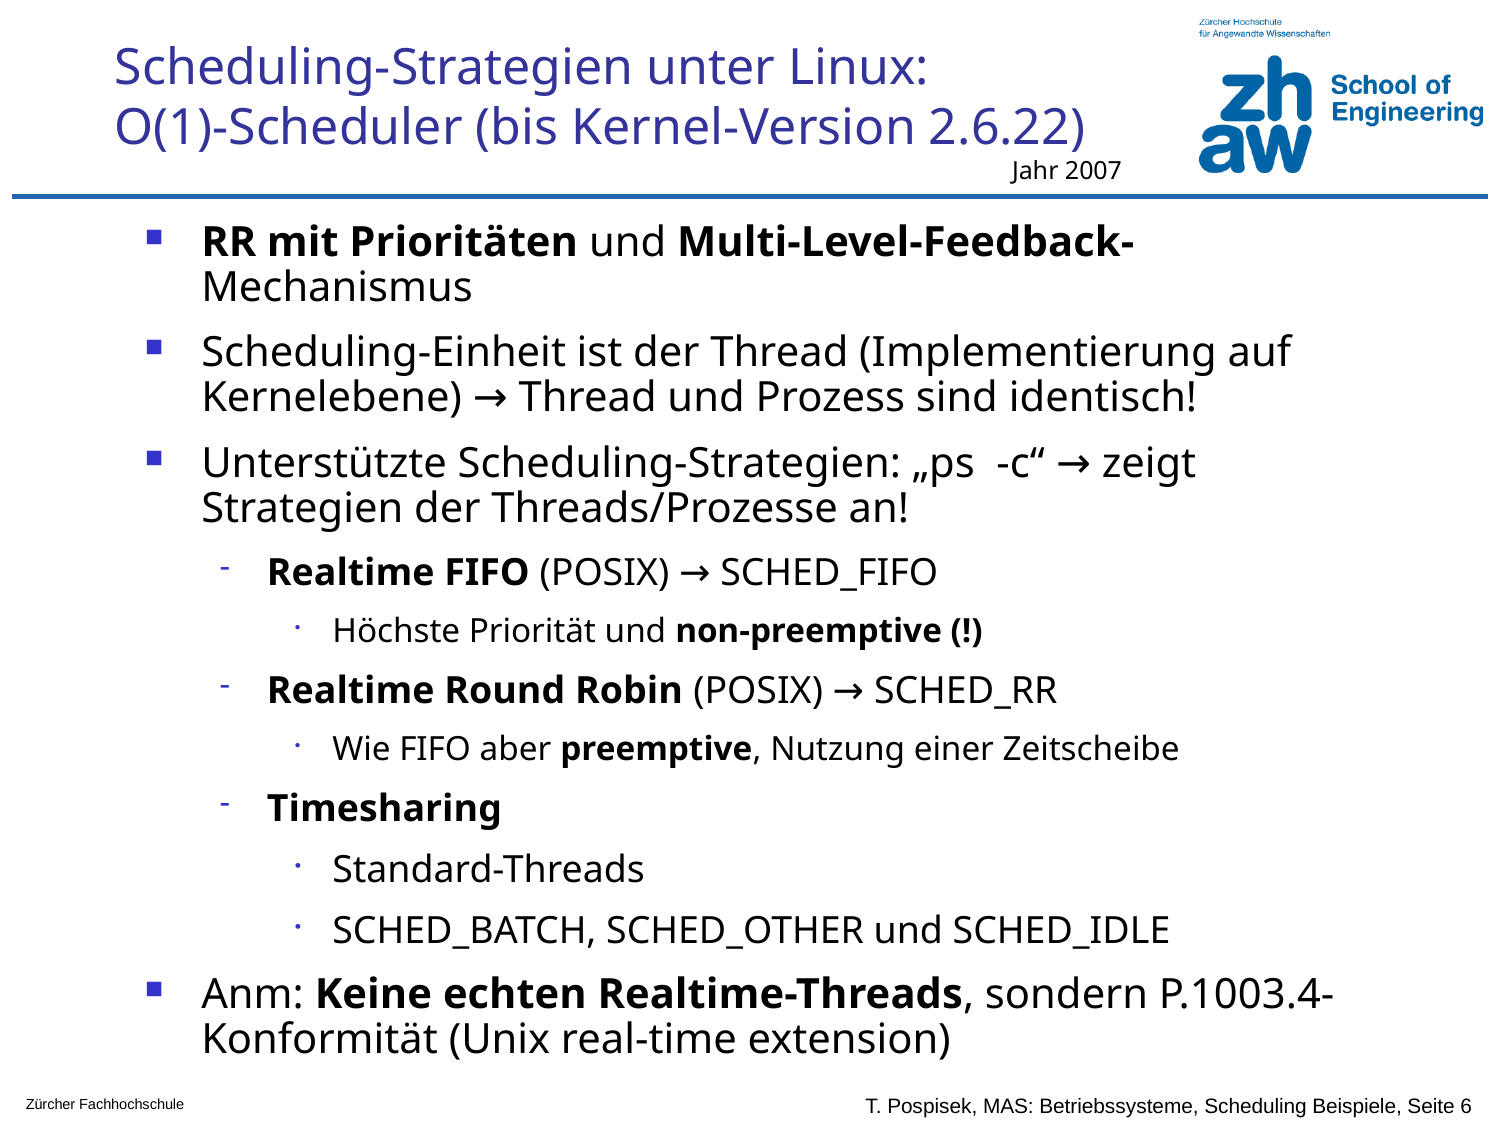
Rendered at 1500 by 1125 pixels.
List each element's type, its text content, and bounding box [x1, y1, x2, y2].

text_box Jahr 2007 [997, 147, 1138, 193]
title Scheduling-Strategien unter Linux: O(1)-Scheduler (bis Kernel-Version 2.6.22) [99, 50, 1379, 163]
list RR mit Prioritäten und Multi-Level-Feedback-Mechanismus Scheduling-Einheit ist der Thread (Implementierung auf Kernelebene) → Thread und Prozess sind identisch! Unterstützte Scheduling-Strategien: „ps -c“ → zeigt Strategien der Threads/Prozesse an! Realtime FIFO (POSIX) → SCHED_FIFO Höchste Priorität und non-preemptive (!) Realtime Round Robin (POSIX) → SCHED_RR Wie FIFO aber preemptive, Nutzung einer Zeitscheibe Timesharing Standard-Threads SCHED_BATCH, SCHED_OTHER und SCHED_IDLE Anm: Keine echten Realtime-Threads, sondern P.1003.4-Konformität (Unix real-time extension) [129, 212, 1405, 976]
picture [1199, 19, 1483, 173]
